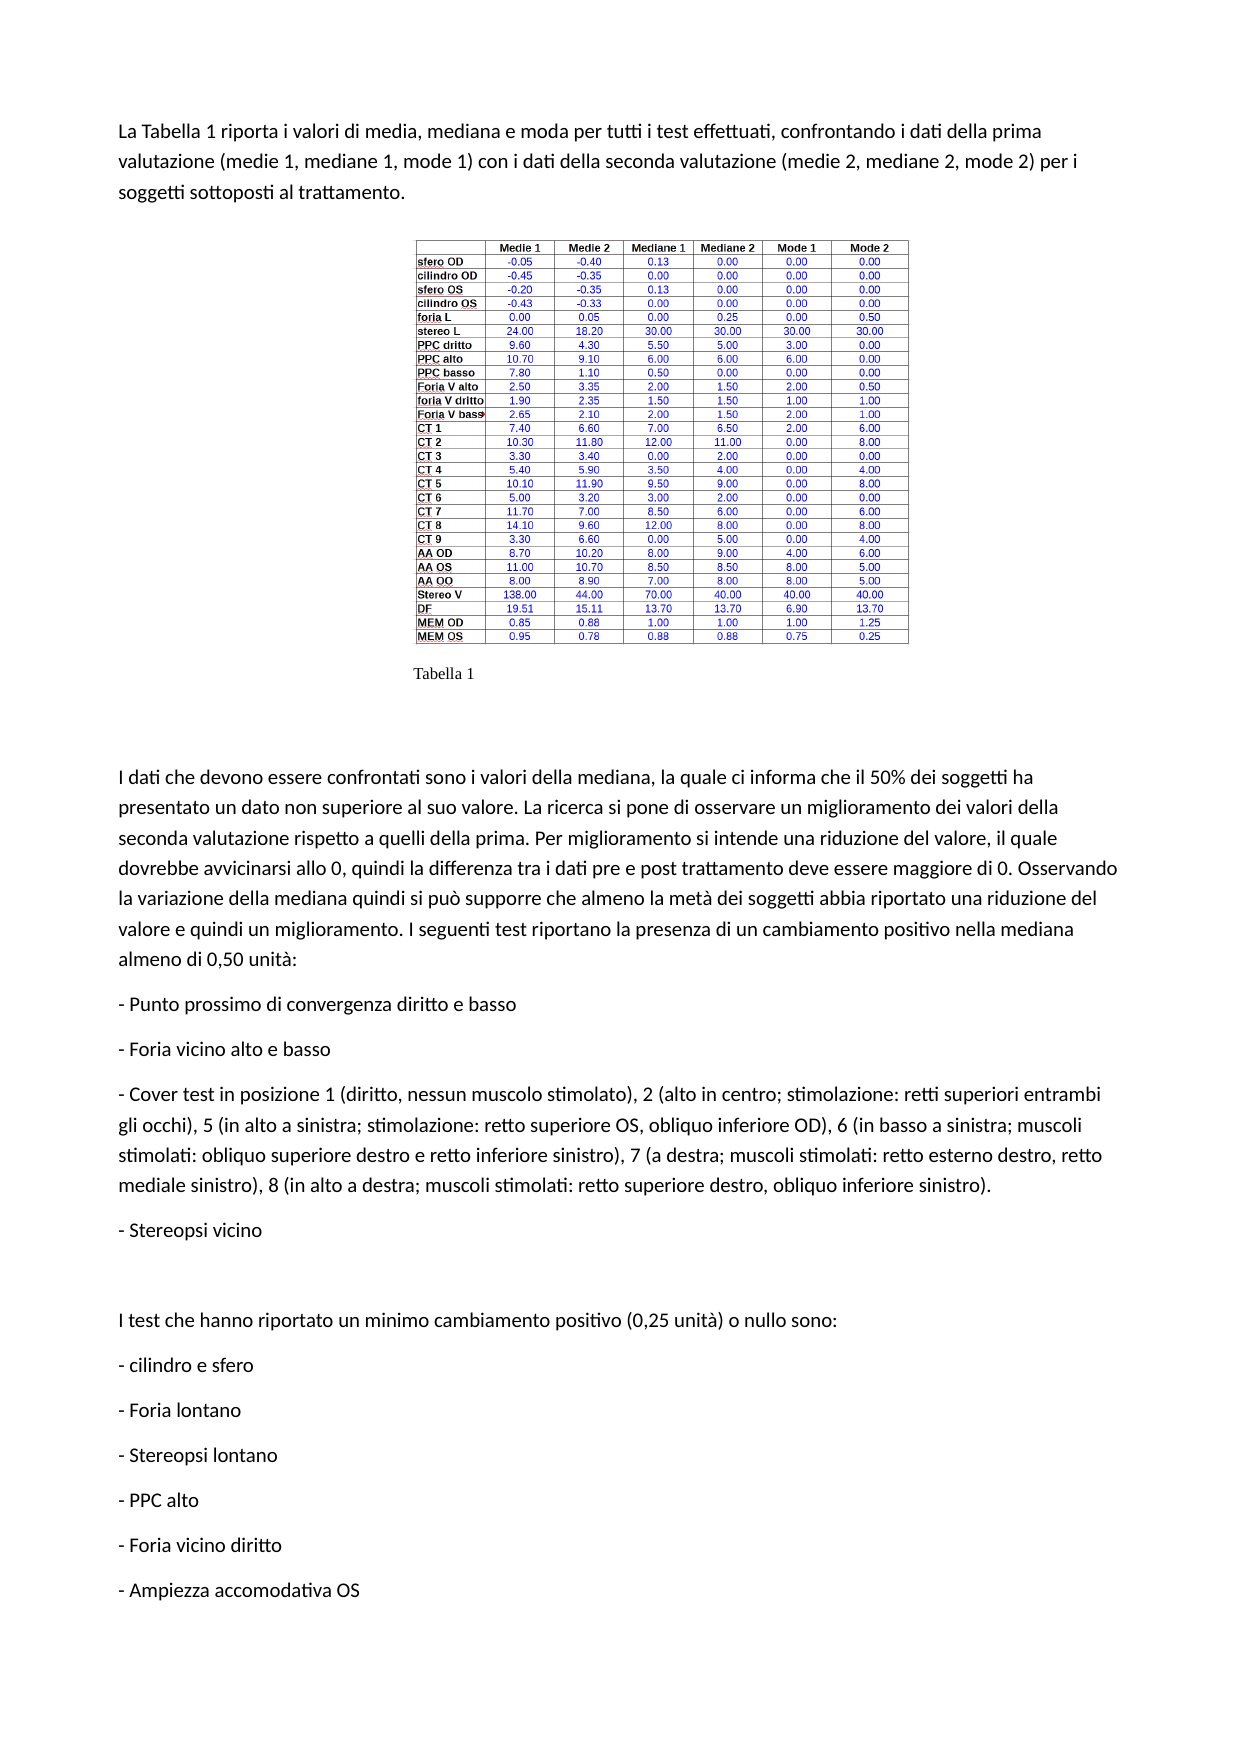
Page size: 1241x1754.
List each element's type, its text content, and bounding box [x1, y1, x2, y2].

picture [413, 240, 911, 645]
text - cilindro e sfero [118, 1353, 1122, 1378]
text - Foria vicino diritto [118, 1533, 1122, 1558]
text - Cover test in posizione 1 (diritto, nessun muscolo stimolato), 2 (alto in centro; stimolazione: retti superiori entrambi gli occhi), 5 (in alto a sinistra; stimolazione: retto superiore OS, obliquo inferiore OD), 6 (in basso a sinistra; muscoli stimolati: obliquo superiore destro e retto inferiore sinistro), 7 (a destra; muscoli stimolati: retto esterno destro, retto mediale sinistro), 8 (in alto a destra; muscoli stimolati: retto superiore destro, obliquo inferiore sinistro). [118, 1081, 1122, 1198]
text I dati che devono essere confrontati sono i valori della mediana, la quale ci informa che il 50% dei soggetti ha presentato un dato non superiore al suo valore. La ricerca si pone di osservare un miglioramento dei valori della seconda valutazione rispetto a quelli della prima. Per miglioramento si intende una riduzione del valore, il quale dovrebbe avvicinarsi allo 0, quindi la differenza tra i dati pre e post trattamento deve essere maggiore di 0. Osservando la variazione della mediana quindi si può supporre che almeno la metà dei soggetti abbia riportato una riduzione del valore e quindi un miglioramento. I seguenti test riportano la presenza di un cambiamento positivo nella mediana almeno di 0,50 unità: [118, 764, 1122, 972]
text - PPC alto [118, 1488, 1122, 1513]
text - Punto prossimo di convergenza diritto e basso [118, 991, 1122, 1017]
text I test che hanno riportato un minimo cambiamento positivo (0,25 unità) o nullo sono: [118, 1308, 1122, 1333]
text La Tabella 1 riporta i valori di media, mediana e moda per tutti i test effettuati, confrontando i dati della prima valutazione (medie 1, mediane 1, mode 1) con i dati della seconda valutazione (medie 2, mediane 2, mode 2) per i soggetti sottoposti al trattamento. [118, 118, 1122, 204]
text - Stereopsi lontano [118, 1443, 1122, 1468]
text - Ampiezza accomodativa OS [118, 1578, 1122, 1603]
text - Foria lontano [118, 1398, 1122, 1423]
text - Foria vicino alto e basso [118, 1036, 1122, 1062]
text - Stereopsi vicino [118, 1218, 1122, 1243]
text Tabella 1 [413, 645, 910, 683]
